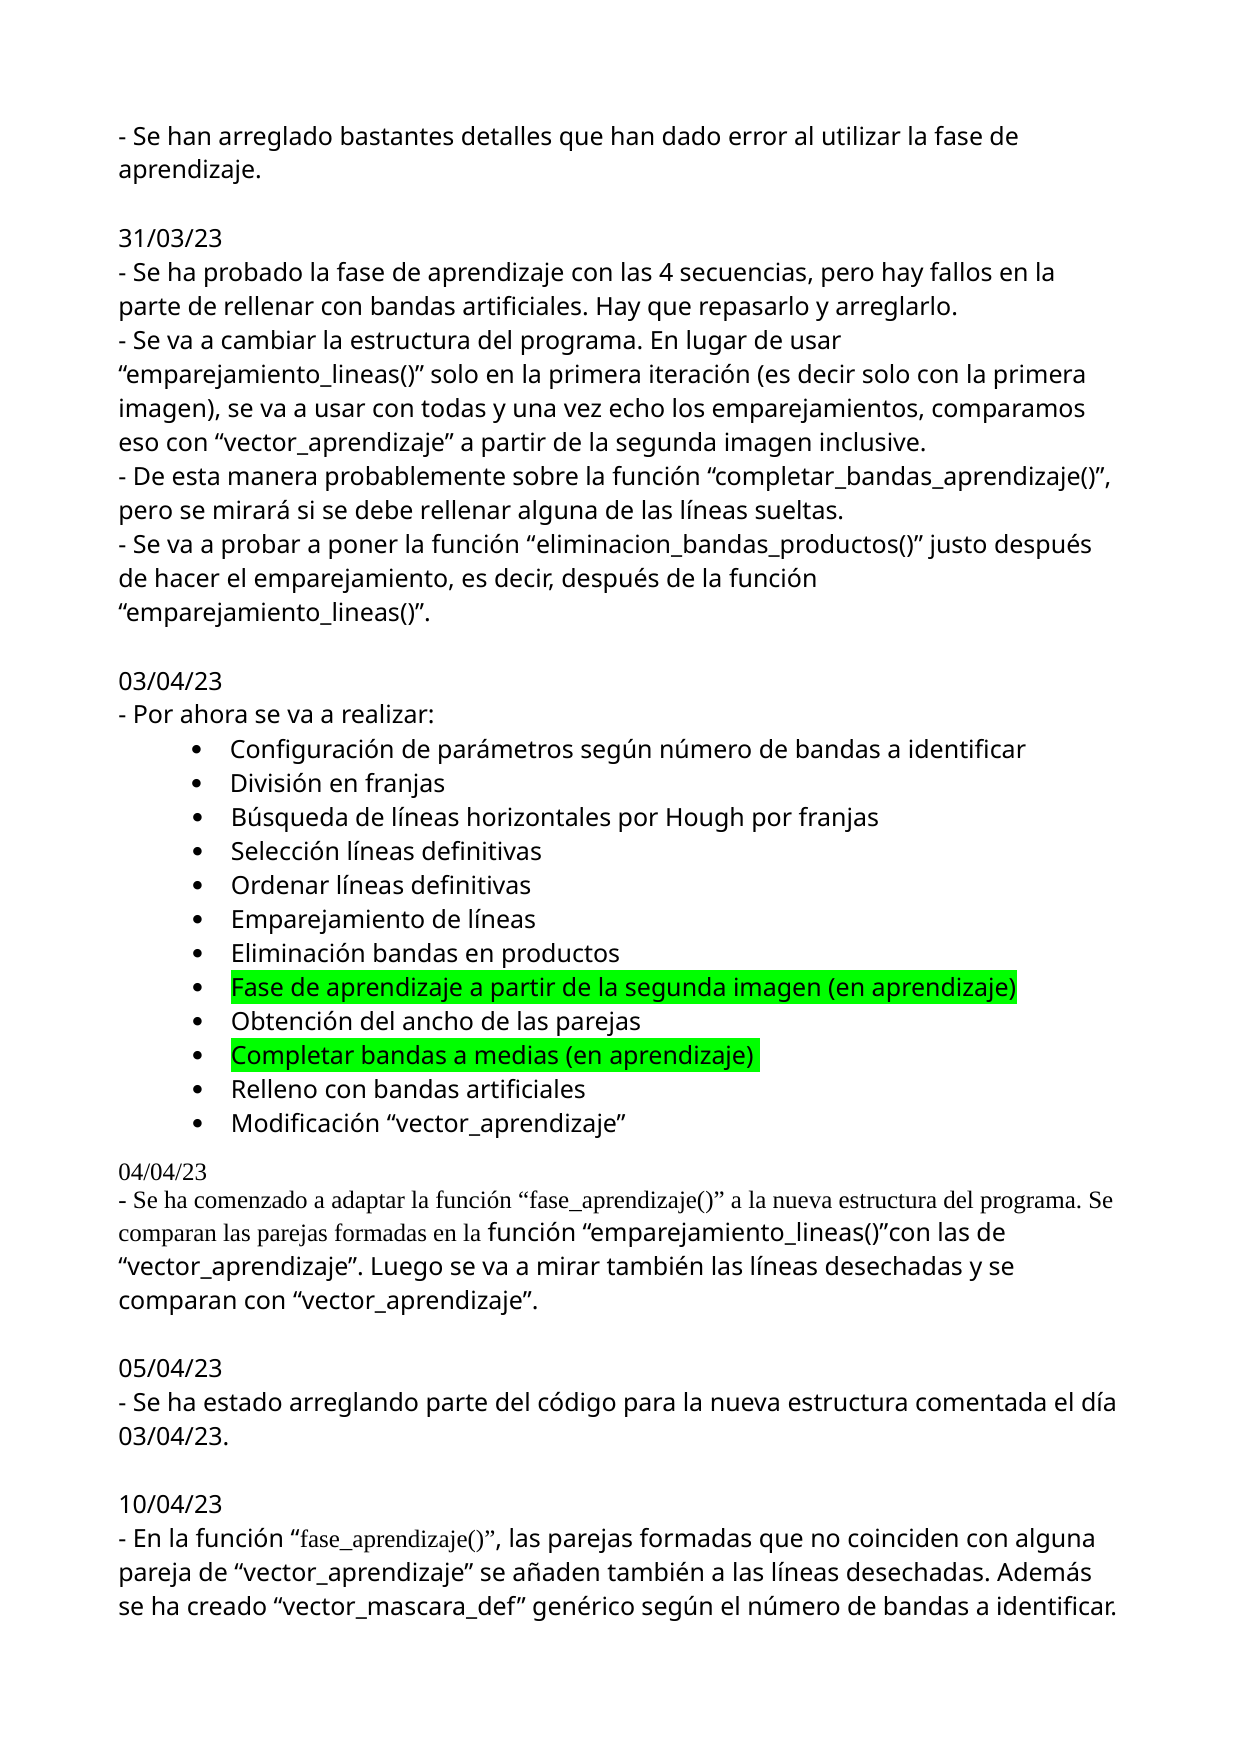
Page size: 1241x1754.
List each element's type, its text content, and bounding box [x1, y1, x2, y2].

text - Se va a probar a poner la función “eliminacion_bandas_productos()” justo después de hacer el emparejamiento, es decir, después de la función “emparejamiento_lineas()”. [118, 527, 1122, 629]
text 03/04/23 [118, 663, 1122, 697]
text - Por ahora se va a realizar: [118, 697, 1122, 731]
text - De esta manera probablemente sobre la función “completar_bandas_aprendizaje()”, pero se mirará si se debe rellenar alguna de las líneas sueltas. [118, 459, 1122, 527]
list Emparejamiento de líneas [193, 902, 1122, 936]
text - Se ha comenzado a adaptar la función “fase_aprendizaje()” a la nueva estructura del programa. Se comparan las parejas formadas en la función “emparejamiento_lineas()”con las de [118, 1185, 1122, 1248]
text - Se ha probado la fase de aprendizaje con las 4 secuencias, pero hay fallos en la parte de rellenar con bandas artificiales. Hay que repasarlo y arreglarlo. [118, 254, 1122, 322]
text “vector_aprendizaje”. Luego se va a mirar también las líneas desechadas y se comparan con “vector_aprendizaje”. [118, 1248, 1122, 1316]
list Ordenar líneas definitivas [193, 867, 1122, 902]
list Configuración de parámetros según número de bandas a identificar [192, 731, 1122, 765]
list Modificación “vector_aprendizaje” [193, 1106, 1122, 1140]
text - Se va a cambiar la estructura del programa. En lugar de usar “emparejamiento_lineas()” solo en la primera iteración (es decir solo con la primera imagen), se va a usar con todas y una vez echo los emparejamientos, comparamos eso con “vector_aprendizaje” a partir de la segunda imagen inclusive. [118, 322, 1122, 459]
text - Se ha estado arreglando parte del código para la nueva estructura comentada el día 03/04/23. [118, 1384, 1122, 1453]
list Eliminación bandas en productos [193, 936, 1122, 970]
text 10/04/23 [118, 1487, 1122, 1521]
list División en franjas [192, 765, 1122, 799]
text 05/04/23 [118, 1350, 1122, 1384]
text - En la función “fase_aprendizaje()”, las parejas formadas que no coinciden con alguna pareja de “vector_aprendizaje” se añaden también a las líneas desechadas. Además se ha creado “vector_mascara_def” genérico según el número de bandas a identificar. [118, 1521, 1122, 1623]
list Fase de aprendizaje a partir de la segunda imagen (en aprendizaje) [193, 970, 1122, 1004]
text 31/03/23 [118, 220, 1122, 254]
text - Se han arreglado bastantes detalles que han dado error al utilizar la fase de aprendizaje. [118, 118, 1122, 186]
text 04/04/23 [118, 1157, 1122, 1185]
list Selección líneas definitivas [193, 833, 1122, 867]
list Completar bandas a medias (en aprendizaje) [193, 1038, 1122, 1072]
list Relleno con bandas artificiales [193, 1072, 1122, 1106]
list Búsqueda de líneas horizontales por Hough por franjas [193, 799, 1122, 833]
list Obtención del ancho de las parejas [193, 1004, 1122, 1038]
